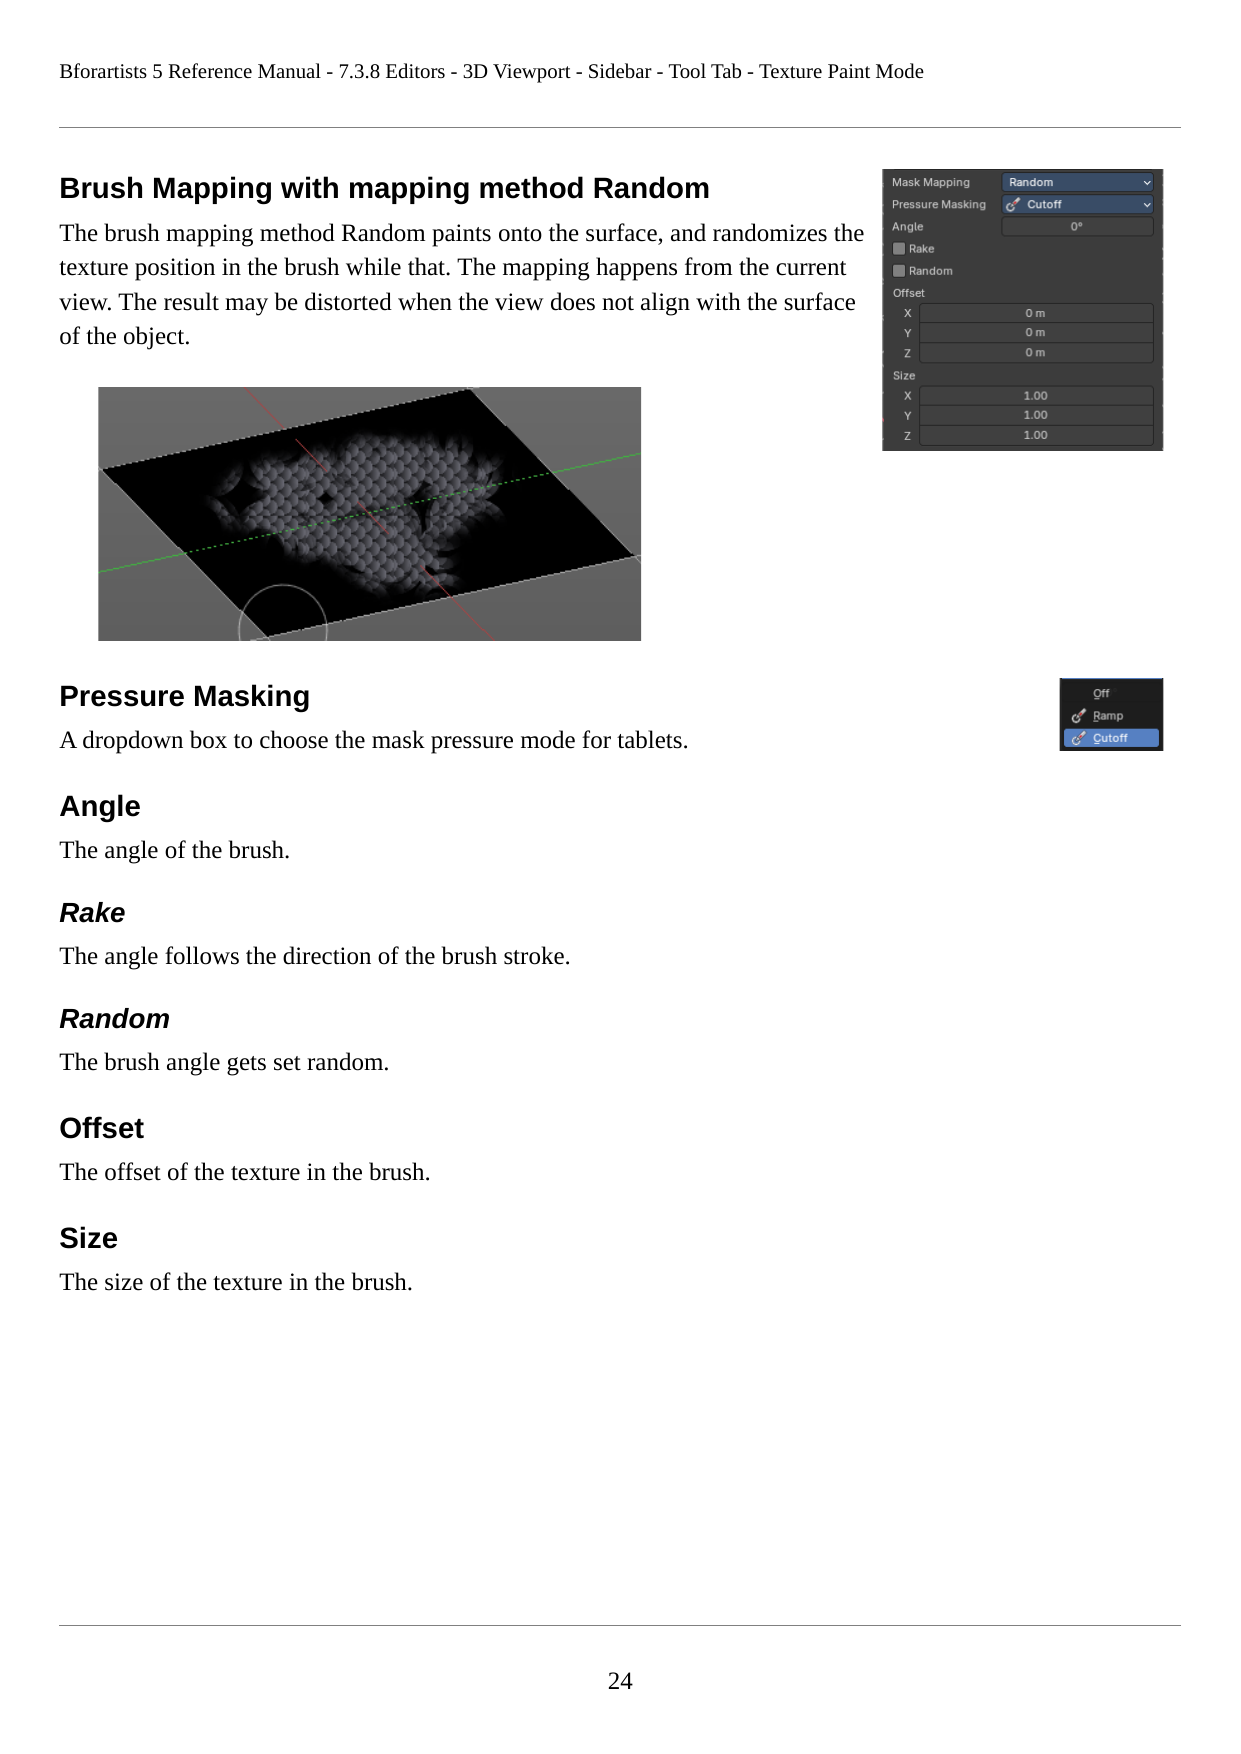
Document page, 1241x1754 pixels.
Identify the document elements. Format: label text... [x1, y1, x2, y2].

subtitle Rake [59, 897, 1181, 929]
picture [1059, 678, 1164, 751]
picture [98, 387, 642, 641]
subtitle Brush Mapping with mapping method Random [59, 171, 882, 205]
subtitle [1164, 679, 1181, 713]
text The brush mapping method Random paints onto the surface, and randomizes the texture position in the brush while that. The mapping happens from the current view. The result may be distorted when the view does not align with the surface of the object. [59, 218, 882, 350]
text The angle follows the direction of the brush stroke. [59, 941, 1181, 970]
subtitle Size [59, 1221, 1181, 1254]
subtitle Pressure Masking [59, 679, 1059, 713]
text The offset of the texture in the brush. [59, 1157, 1181, 1186]
text The brush angle gets set random. [59, 1047, 1181, 1076]
text A dropdown box to choose the mask pressure mode for tablets. [59, 725, 1181, 754]
subtitle Angle [59, 789, 1181, 823]
picture [882, 169, 1164, 451]
subtitle Offset [59, 1111, 1181, 1144]
subtitle Random [59, 1003, 1181, 1034]
text The angle of the brush. [59, 835, 1181, 864]
text The size of the texture in the brush. [59, 1267, 1181, 1296]
